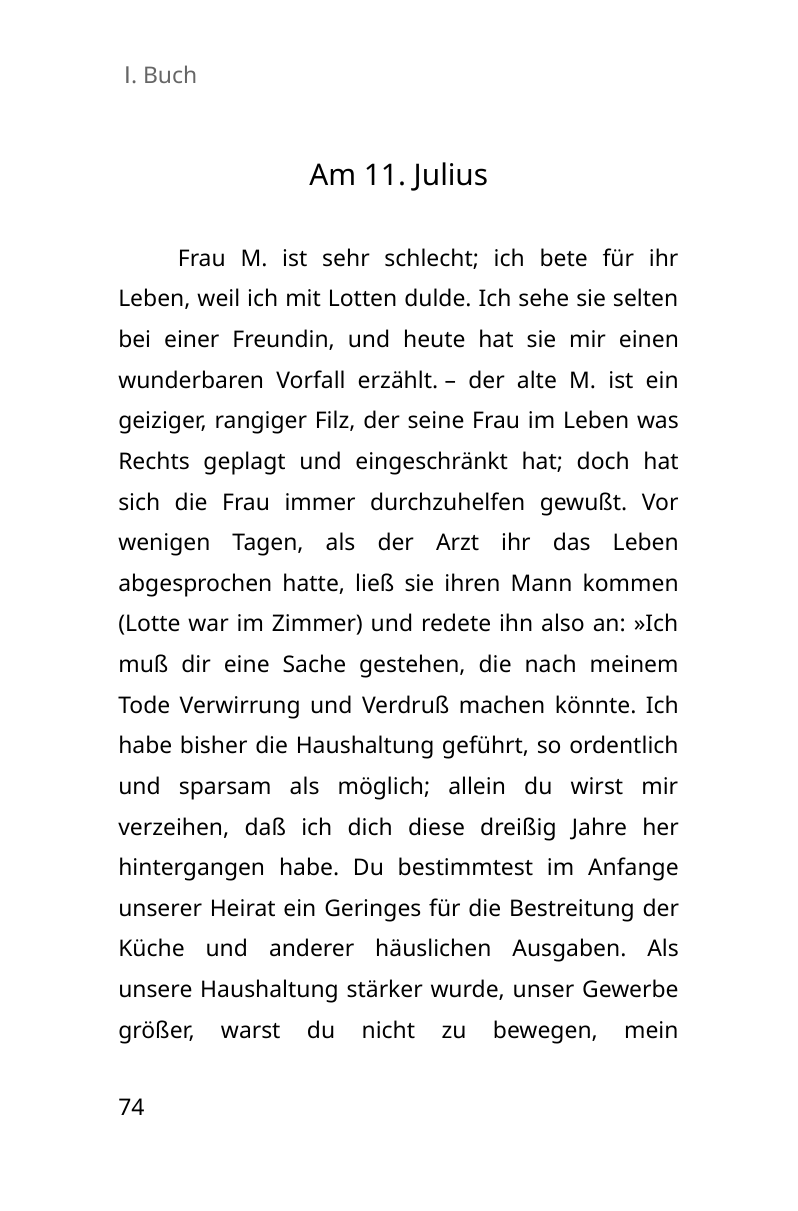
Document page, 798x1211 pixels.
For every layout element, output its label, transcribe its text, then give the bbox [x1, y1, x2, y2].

subtitle Am 11. Julius [118, 120, 679, 194]
text Frau M. ist sehr schlecht; ich bete für ihr Leben, weil ich mit Lotten dulde. Ich sehe sie selten bei einer Freundin, und heute hat sie mir einen wunderbaren Vorfall erzählt. – der alte M. ist ein geiziger, rangiger Filz, der seine Frau im Leben was Rechts geplagt und eingeschränkt hat; doch hat sich die Frau immer durchzuhelfen gewußt. Vor wenigen Tagen, als der Arzt ihr das Leben abgesprochen hatte, ließ sie ihren Mann kommen (Lotte war im Zimmer) und redete ihn also an: »Ich muß dir eine Sache gestehen, die nach meinem Tode Verwirrung und Verdruß machen könnte. Ich habe bisher die Haushaltung geführt, so ordentlich und sparsam als möglich; allein du wirst mir verzeihen, daß ich dich diese dreißig Jahre her hintergangen habe. Du bestimmtest im Anfange unserer Heirat ein Geringes für die Bestreitung der Küche und anderer häuslichen Ausgaben. Als unsere Haushaltung stärker wurde, unser Gewerbe größer, warst du nicht zu bewegen, mein [118, 217, 679, 1045]
